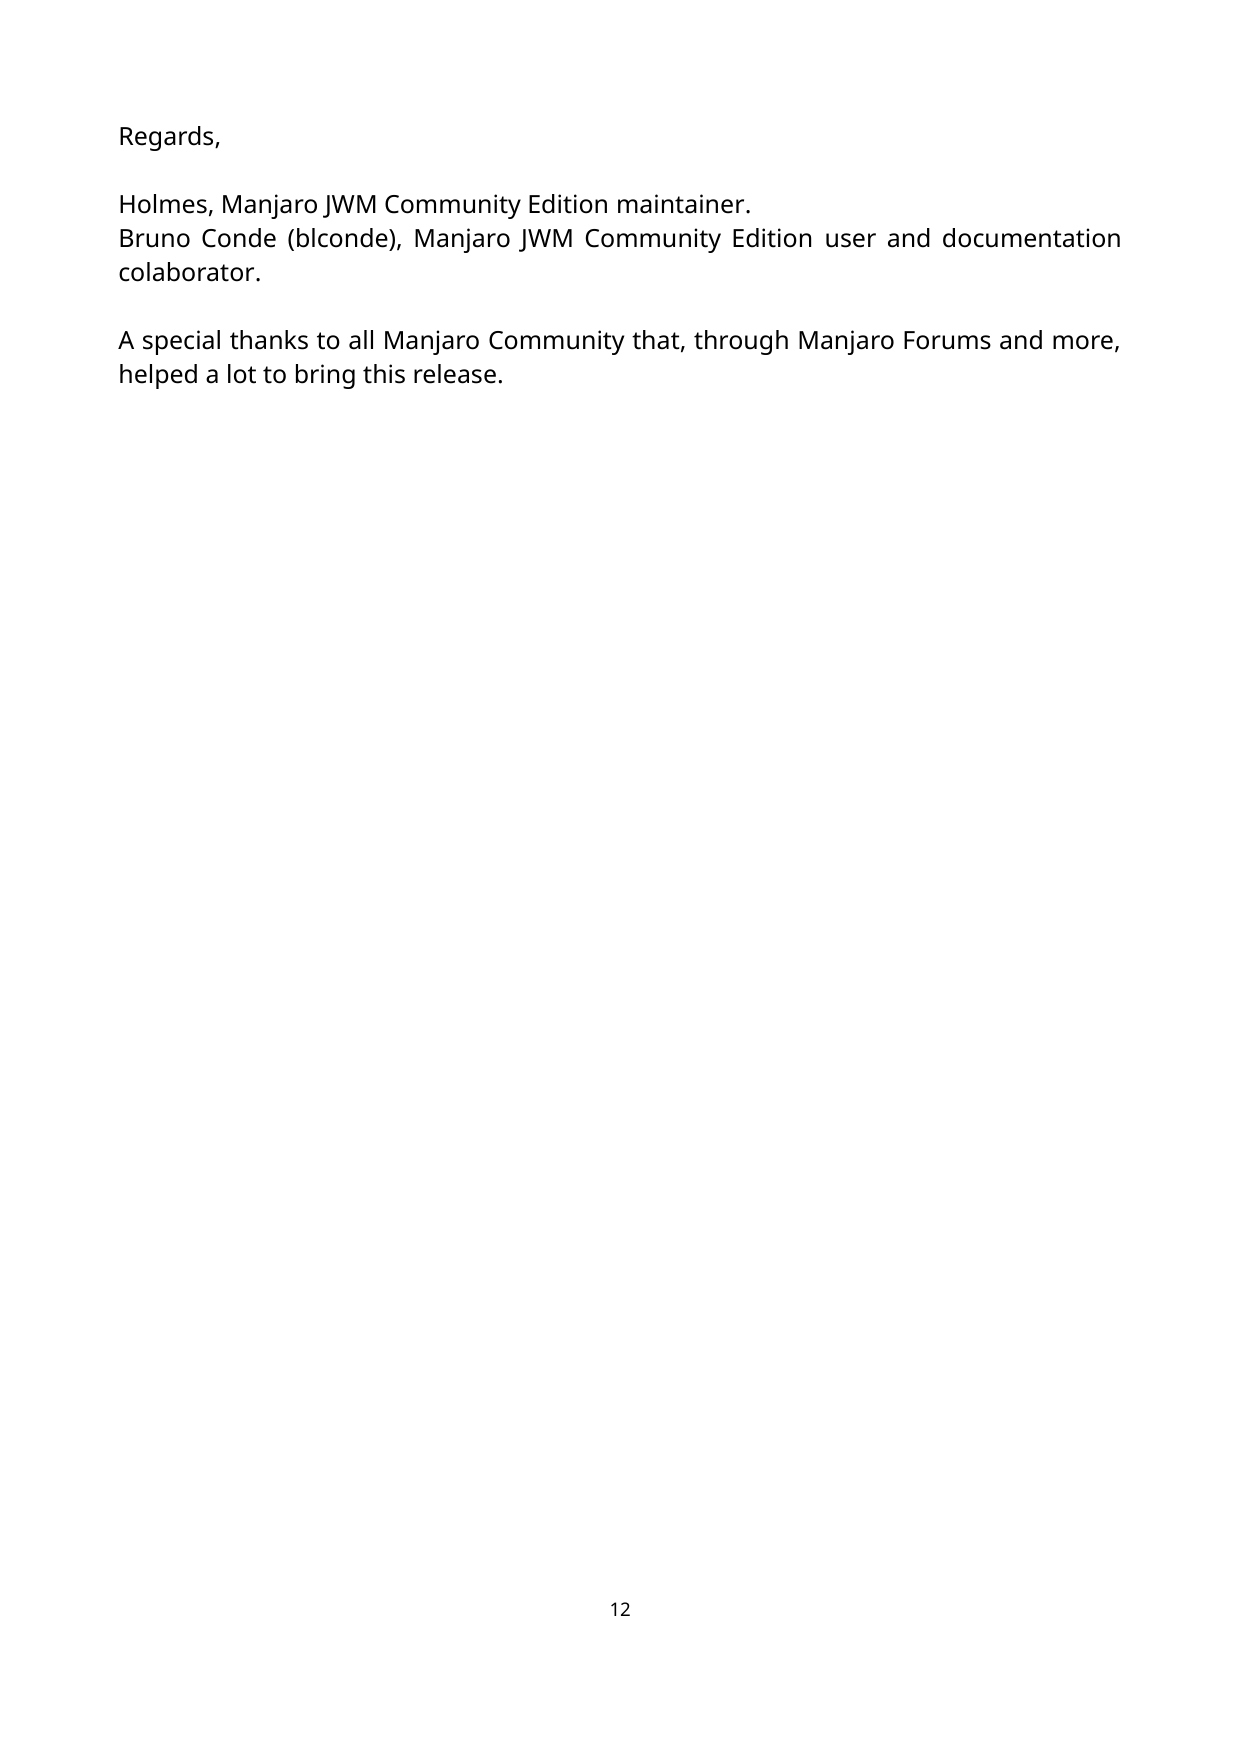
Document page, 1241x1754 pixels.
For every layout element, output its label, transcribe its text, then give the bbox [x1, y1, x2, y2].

text Regards, [118, 118, 1122, 152]
text A special thanks to all Manjaro Community that, through Manjaro Forums and more, helped a lot to bring this release. [118, 322, 1122, 391]
text Bruno Conde (blconde), Manjaro JWM Community Edition user and documentation colaborator. [118, 220, 1122, 288]
text Holmes, Manjaro JWM Community Edition maintainer. [118, 186, 1122, 220]
